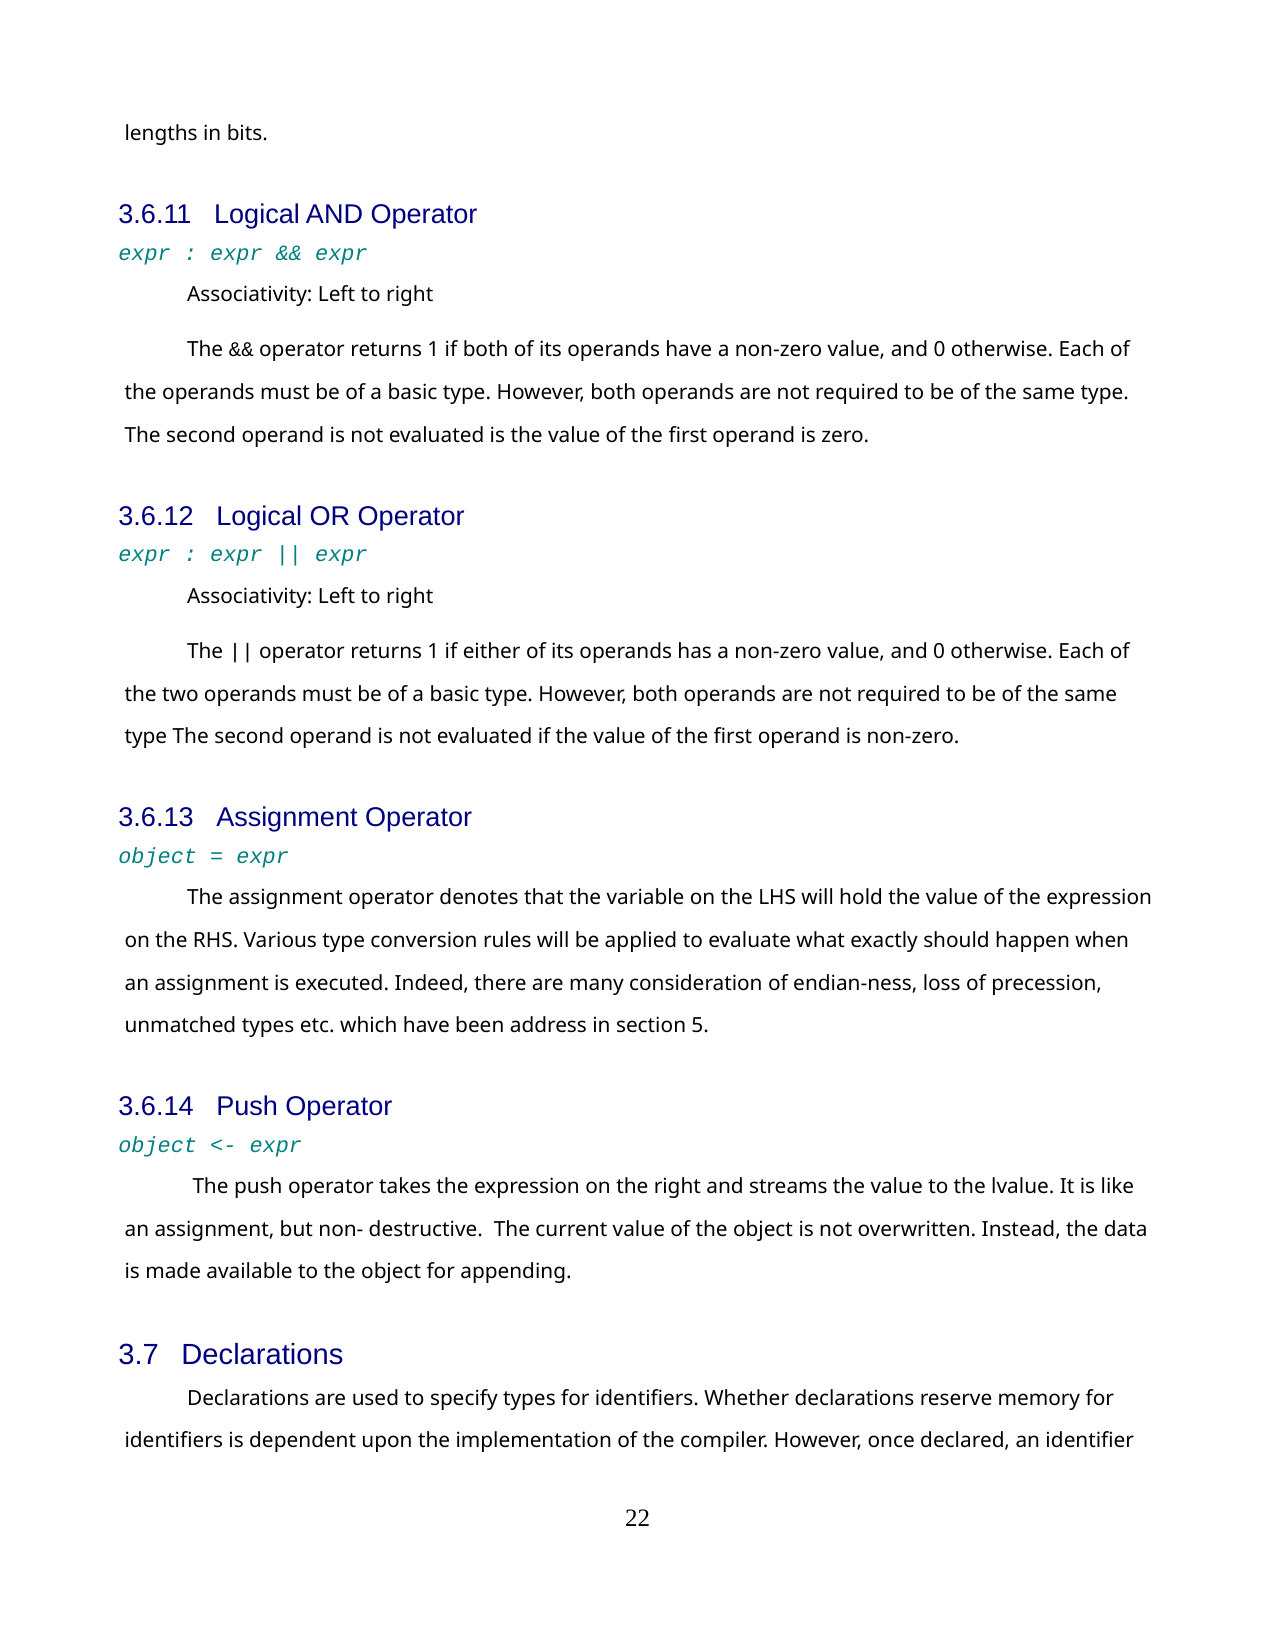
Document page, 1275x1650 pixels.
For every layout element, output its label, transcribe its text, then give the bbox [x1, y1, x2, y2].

text expr : expr || expr [118, 543, 1157, 568]
text Associativity: Left to right [124, 279, 1157, 308]
text object <- expr [118, 1134, 1157, 1159]
subtitle Declarations [118, 1337, 1157, 1370]
text Declarations are used to specify types for identifiers. Whether declarations reserve memory for identifiers is dependent upon the implementation of the compiler. However, once declared, an identifier [124, 1383, 1157, 1454]
subtitle Push Operator [118, 1090, 1157, 1122]
subtitle Logical AND Operator [118, 198, 1157, 229]
subtitle Logical OR Operator [118, 500, 1157, 531]
text The || operator returns 1 if either of its operands has a non-zero value, and 0 otherwise. Each of the two operands must be of a basic type. However, both operands are not required to be of the same type The second operand is not evaluated if the value of the first operand is non-zero. [124, 636, 1157, 750]
text The push operator takes the expression on the right and streams the value to the lvalue. It is like an assignment, but non- destructive. The current value of the object is not overwritten. Instead, the data is made available to the object for appending. [124, 1171, 1157, 1285]
text object = expr [118, 845, 1157, 870]
text Associativity: Left to right [124, 581, 1157, 609]
text lengths in bits. [124, 118, 1157, 147]
text expr : expr && expr [118, 242, 1157, 267]
subtitle Assignment Operator [118, 801, 1157, 833]
text The assignment operator denotes that the variable on the LHS will hold the value of the expression on the RHS. Various type conversion rules will be applied to evaluate what exactly should happen when an assignment is executed. Indeed, there are many consideration of endian-ness, loss of precession, unmatched types etc. which have been address in section 5. [124, 882, 1157, 1039]
text The && operator returns 1 if both of its operands have a non-zero value, and 0 otherwise. Each of the operands must be of a basic type. However, both operands are not required to be of the same type. The second operand is not evaluated is the value of the first operand is zero. [124, 334, 1157, 448]
